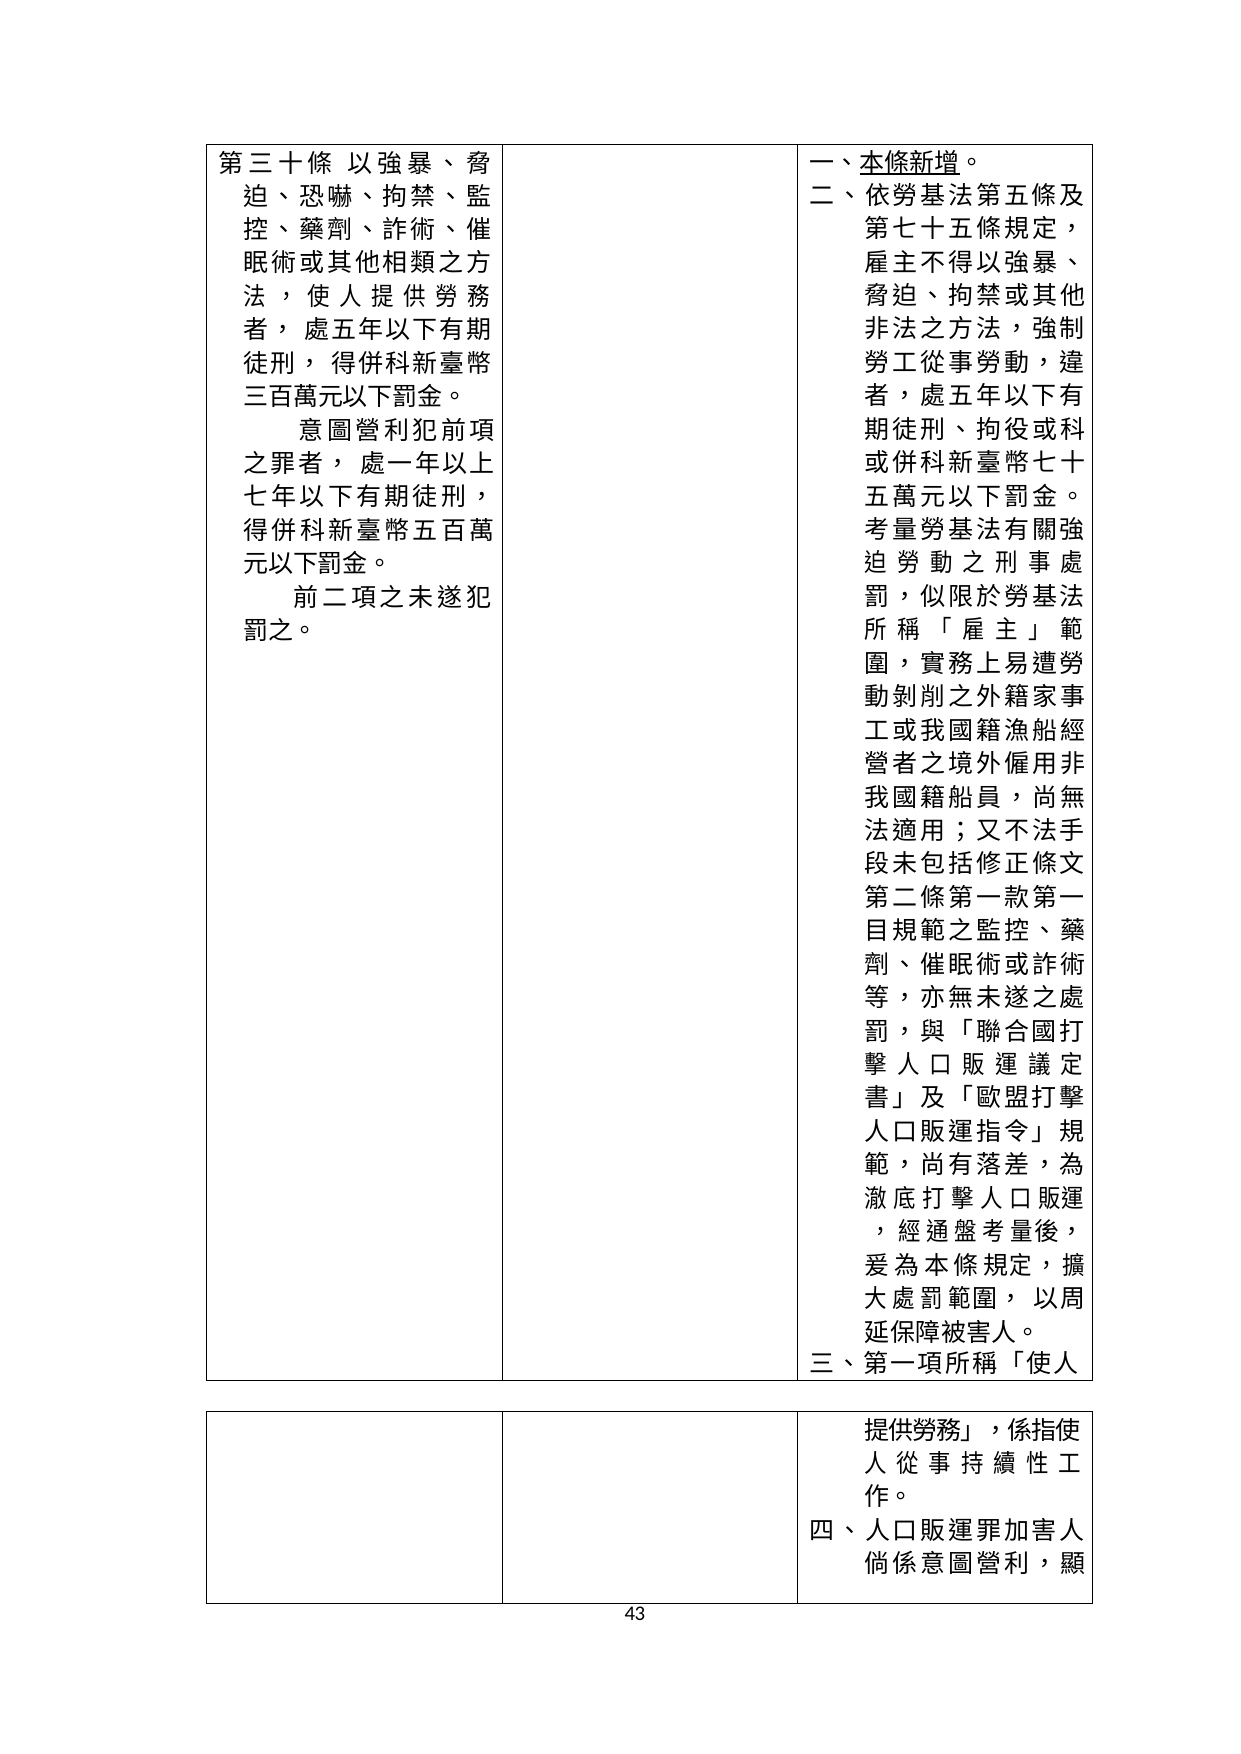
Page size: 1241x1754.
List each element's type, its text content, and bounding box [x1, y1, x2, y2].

table_header [207, 1412, 502, 1602]
table_header [503, 1412, 797, 1602]
table_header 提供勞務」，係指使人 從 事 持 續 性 工作。 四、人口販運罪加害人倘係意圖營利，顯 [798, 1412, 1092, 1602]
table_cell 一、本條新增。 二、依勞基法第五條及第七十五條規定， 雇主不得以強暴、脅迫、拘禁或其他非法之方法，強制勞工從事勞動，違者，處五年以下有期徒刑、拘役或科或併科新臺幣七十五萬元以下罰金。考量勞基法有關強迫 勞 動 之 刑 事 處罰，似限於勞基法所 稱 「 雇 主 」 範圍，實務上易遭勞動剝削之外籍家事工或我國籍漁船經營者之境外僱用非我國籍船員，尚無法適用；又不法手段未包括修正條文第二條第一款第一目規範之監控、藥劑、催眠術或詐術等，亦無未遂之處罰，與「聯合國打擊 人 口 販 運 議 定書」及「歐盟打擊人口販運指令」規範，尚有落差，為澈 底 打 擊 人 口 販運 ， 經 通 盤 考 量後，爰 為 本 條 規定 ， 擴 大 處 罰 範圍， 以周延保障被害人。 三、第一項所稱「使人 [798, 145, 1092, 1380]
table_cell [503, 145, 797, 1380]
table_cell 第三十條 以強暴、脅迫、恐嚇、拘禁、監控、藥劑、詐術、催眠術或其他相類之方法 ， 使 人 提 供 勞 務者， 處五年以下有期徒刑， 得併科新臺幣三百萬元以下罰金。 意圖營利犯前項之罪者， 處一年以上七年以下有期徒刑，得併科新臺幣五百萬元以下罰金。 前二項之未遂犯罰之。 [207, 145, 502, 1380]
